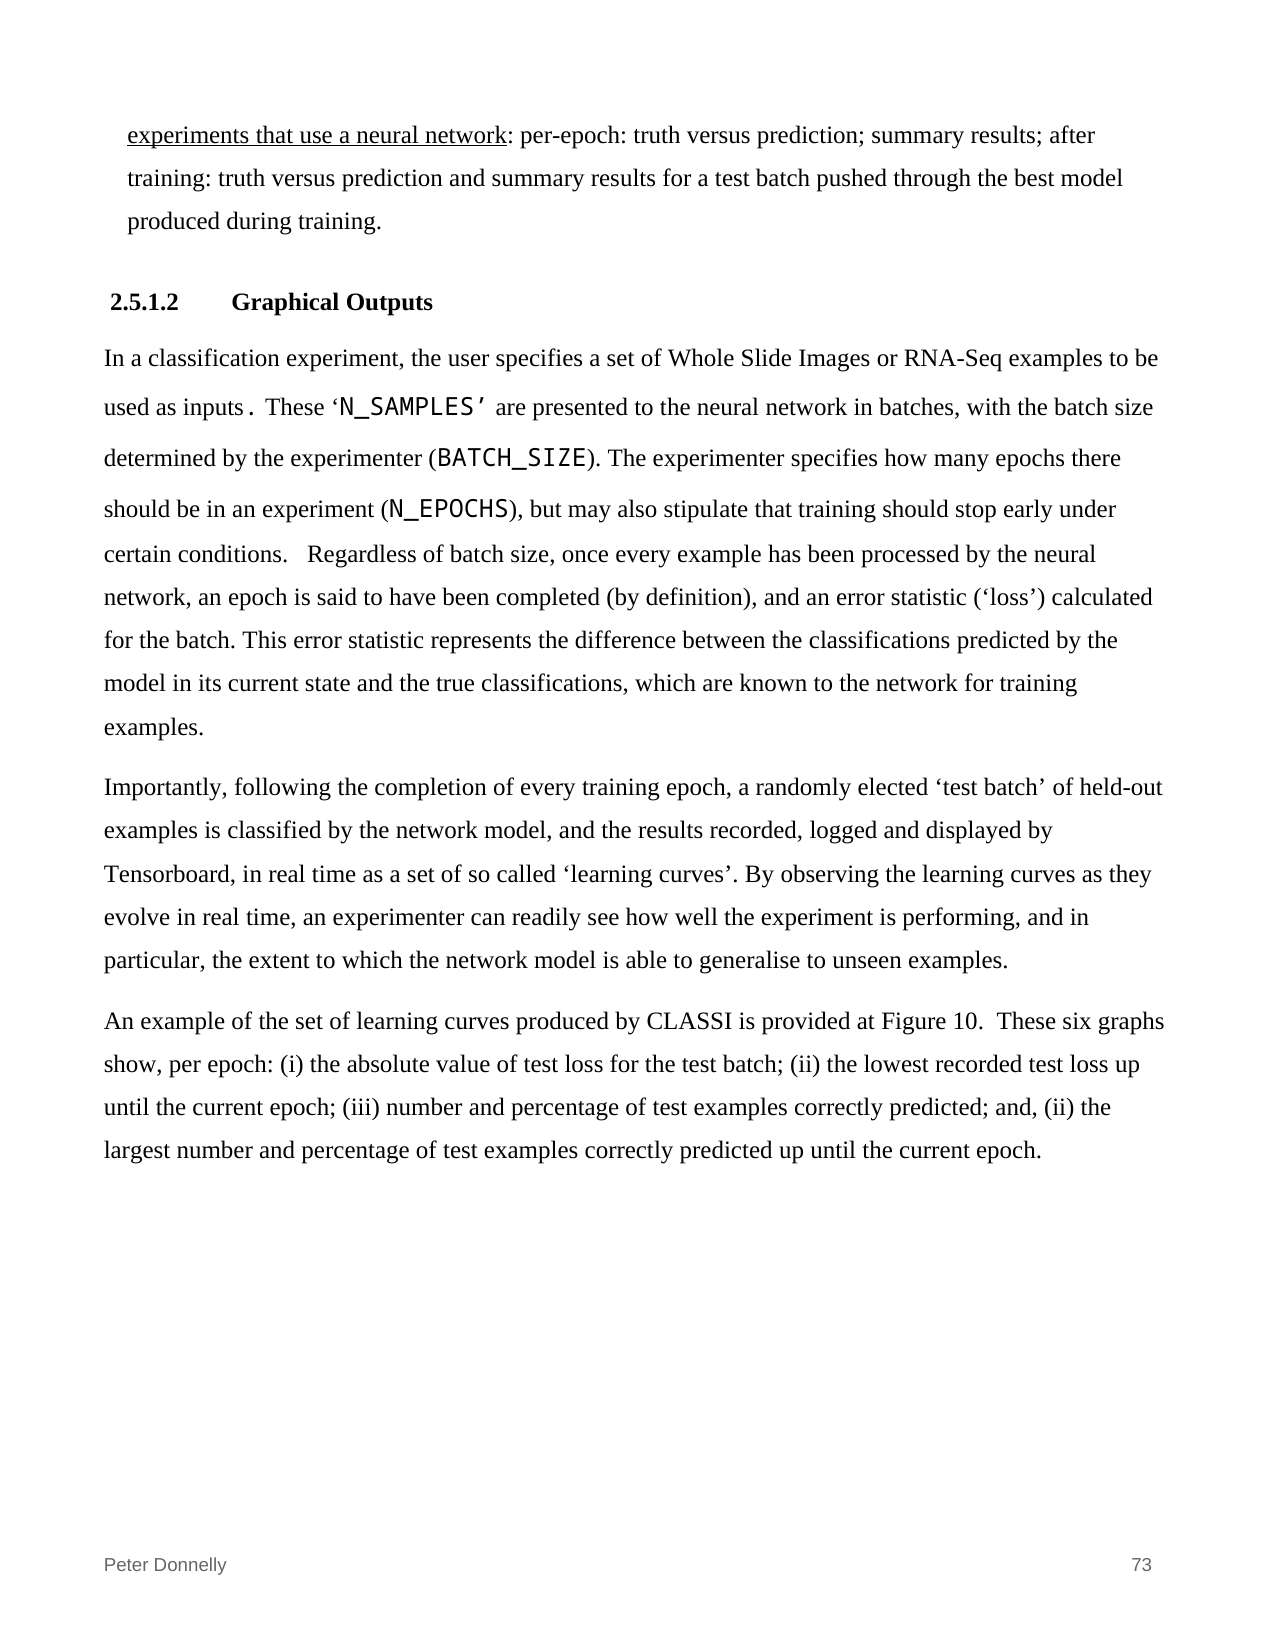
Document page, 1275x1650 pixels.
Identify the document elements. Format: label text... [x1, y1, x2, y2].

text experiments that use a neural network: per-epoch: truth versus prediction; summary results; after training: truth versus prediction and summary results for a test batch pushed through the best model produced during training. [127, 120, 1181, 235]
text An example of the set of learning curves produced by CLASSI is provided at Figure 10. These six graphs show, per epoch: (i) the absolute value of test loss for the test batch; (ii) the lowest recorded test loss up until the current epoch; (iii) number and percentage of test examples correctly predicted; and, (ii) the largest number and percentage of test examples correctly predicted up until the current epoch. [103, 1006, 1181, 1164]
text In a classification experiment, the user specifies a set of Whole Slide Images or RNA-Seq examples to be used as inputs. These ‘N_SAMPLES’ are presented to the neural network in batches, with the batch size determined by the experimenter (BATCH_SIZE). The experimenter specifies how many epochs there should be in an experiment (N_EPOCHS), but may also stipulate that training should stop early under certain conditions. Regardless of batch size, once every example has been processed by the neural network, an epoch is said to have been completed (by definition), and an error statistic (‘loss’) calculated for the batch. This error statistic represents the difference between the classifications predicted by the model in its current state and the true classifications, which are known to the network for training examples. [103, 343, 1181, 740]
subtitle Graphical Outputs [103, 287, 1181, 316]
text Importantly, following the completion of every training epoch, a randomly elected ‘test batch’ of held-out examples is classified by the network model, and the results recorded, logged and displayed by Tensorboard, in real time as a set of so called ‘learning curves’. By observing the learning curves as they evolve in real time, an experimenter can readily see how well the experiment is performing, and in particular, the extent to which the network model is able to generalise to unseen examples. [103, 772, 1181, 974]
